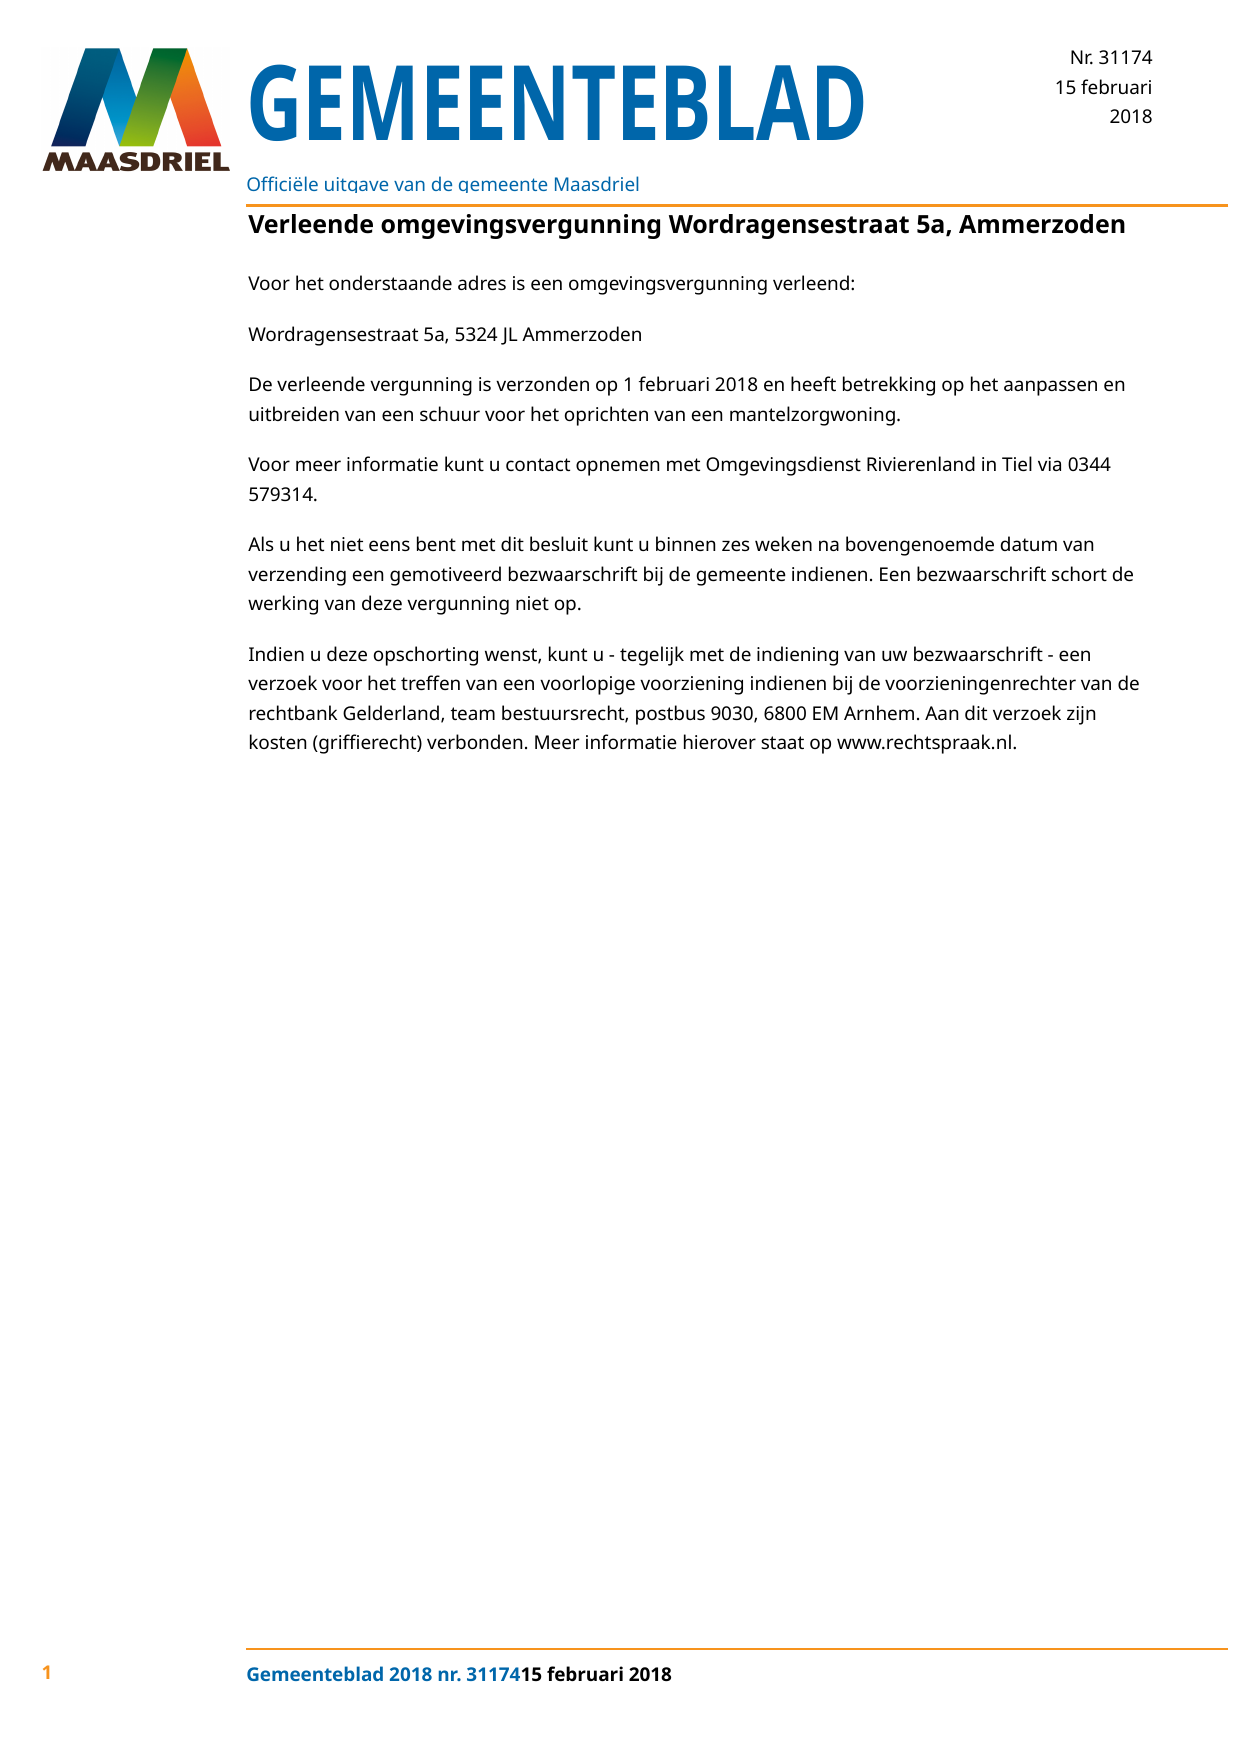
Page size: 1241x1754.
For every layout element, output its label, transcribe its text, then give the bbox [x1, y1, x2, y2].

picture [41, 47, 231, 172]
text De verleende vergunning is verzonden op 1 februari 2018 en heeft betrekking op het aanpassen en uitbreiden van een schuur voor het oprichten van een mantelzorgwoning. [248, 371, 1152, 426]
text Voor het onderstaande adres is een omgevingsvergunning verleend: [248, 270, 1152, 296]
text Als u het niet eens bent met dit besluit kunt u binnen zes weken na bovengenoemde datum van verzending een gemotiveerd bezwaarschrift bij de gemeente indienen. Een bezwaarschrift schort de werking van deze vergunning niet op. [248, 531, 1152, 616]
text Indien u deze opschorting wenst, kunt u - tegelijk met de indiening van uw bezwaarschrift - een verzoek voor het treffen van een voorlopige voorziening indienen bij de voorzieningenrechter van de rechtbank Gelderland, team bestuursrecht, postbus 9030, 6800 EM Arnhem. Aan dit verzoek zijn kosten (griffierecht) verbonden. Meer informatie hierover staat op www.rechtspraak.nl. [248, 641, 1152, 755]
text Verleende omgevingsvergunning Wordragensestraat 5a, Ammerzoden [248, 207, 1152, 241]
text Voor meer informatie kunt u contact opnemen met Omgevingsdienst Rivierenland in Tiel via 0344 579314. [248, 451, 1152, 506]
text Wordragensestraat 5a, 5324 JL Ammerzoden [248, 321, 1152, 346]
